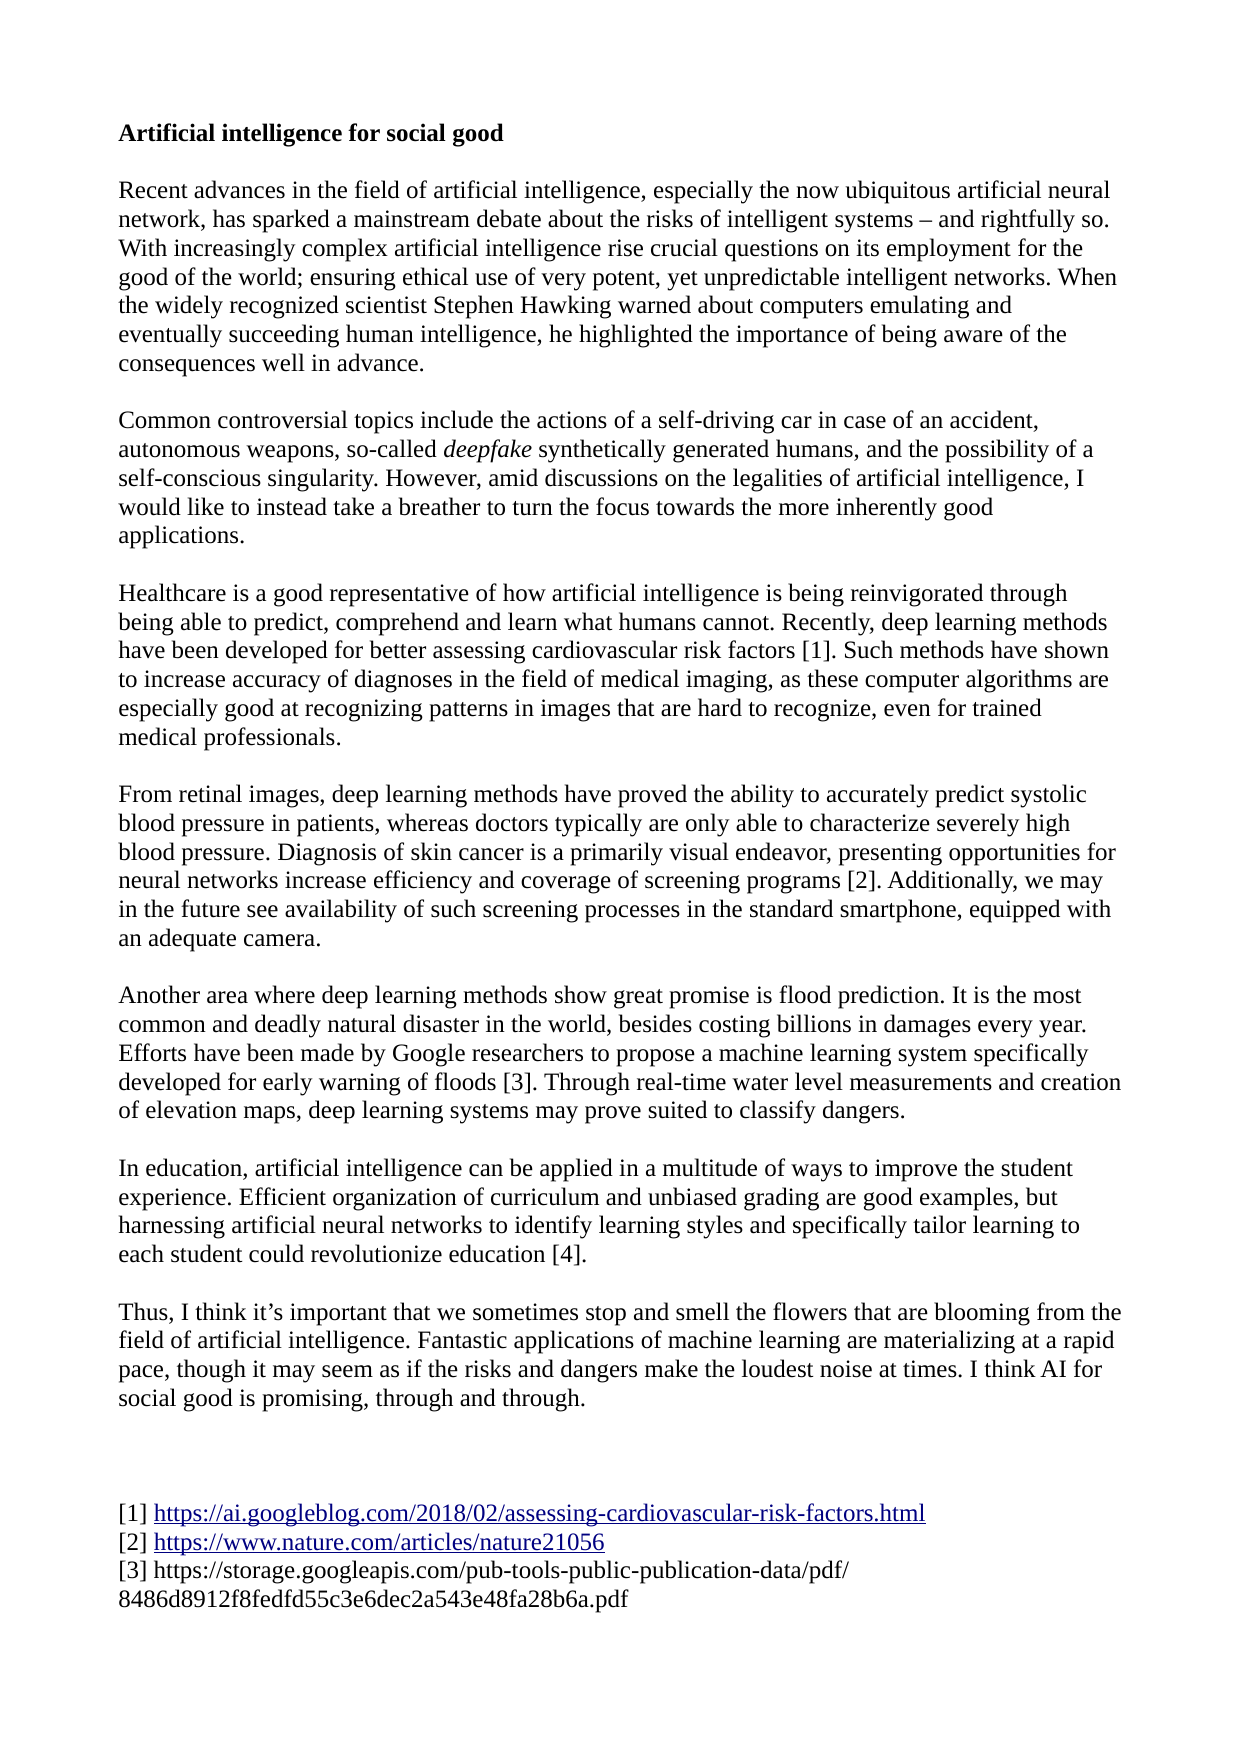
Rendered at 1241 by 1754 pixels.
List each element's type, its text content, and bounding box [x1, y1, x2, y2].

text [2] https://www.nature.com/articles/nature21056 [118, 1527, 1122, 1556]
text In education, artificial intelligence can be applied in a multitude of ways to improve the student experience. Efficient organization of curriculum and unbiased grading are good examples, but harnessing artificial neural networks to identify learning styles and specifically tailor learning to each student could revolutionize education [4]. [118, 1153, 1122, 1268]
text From retinal images, deep learning methods have proved the ability to accurately predict systolic blood pressure in patients, whereas doctors typically are only able to characterize severely high blood pressure. Diagnosis of skin cancer is a primarily visual endeavor, presenting opportunities for neural networks increase efficiency and coverage of screening programs [2]. Additionally, we may in the future see availability of such screening processes in the standard smartphone, equipped with an adequate camera. [118, 779, 1122, 952]
text Recent advances in the field of artificial intelligence, especially the now ubiquitous artificial neural network, has sparked a mainstream debate about the risks of intelligent systems – and rightfully so. With increasingly complex artificial intelligence rise crucial questions on its employment for the good of the world; ensuring ethical use of very potent, yet unpredictable intelligent networks. When the widely recognized scientist Stephen Hawking warned about computers emulating and eventually succeeding human intelligence, he highlighted the importance of being aware of the consequences well in advance. [118, 176, 1122, 377]
text Common controversial topics include the actions of a self-driving car in case of an accident, autonomous weapons, so-called deepfake synthetically generated humans, and the possibility of a self-conscious singularity. However, amid discussions on the legalities of artificial intelligence, I would like to instead take a breather to turn the focus towards the more inherently good applications. [118, 406, 1122, 549]
text Artificial intelligence for social good [118, 118, 1122, 147]
text Thus, I think it’s important that we sometimes stop and smell the flowers that are blooming from the field of artificial intelligence. Fantastic applications of machine learning are materializing at a rapid pace, though it may seem as if the risks and dangers make the loudest noise at times. I think AI for social good is promising, through and through. [118, 1297, 1122, 1412]
text [3] https://storage.googleapis.com/pub-tools-public-publication-data/pdf/8486d8912f8fedfd55c3e6dec2a543e48fa28b6a.pdf [118, 1556, 1122, 1613]
text Another area where deep learning methods show great promise is flood prediction. It is the most common and deadly natural disaster in the world, besides costing billions in damages every year. Efforts have been made by Google researchers to propose a machine learning system specifically developed for early warning of floods [3]. Through real-time water level measurements and creation of elevation maps, deep learning systems may prove suited to classify dangers. [118, 981, 1122, 1124]
text [1] https://ai.googleblog.com/2018/02/assessing-cardiovascular-risk-factors.html [118, 1498, 1122, 1527]
text Healthcare is a good representative of how artificial intelligence is being reinvigorated through being able to predict, comprehend and learn what humans cannot. Recently, deep learning methods have been developed for better assessing cardiovascular risk factors [1]. Such methods have shown to increase accuracy of diagnoses in the field of medical imaging, as these computer algorithms are especially good at recognizing patterns in images that are hard to recognize, even for trained medical professionals. [118, 578, 1122, 751]
